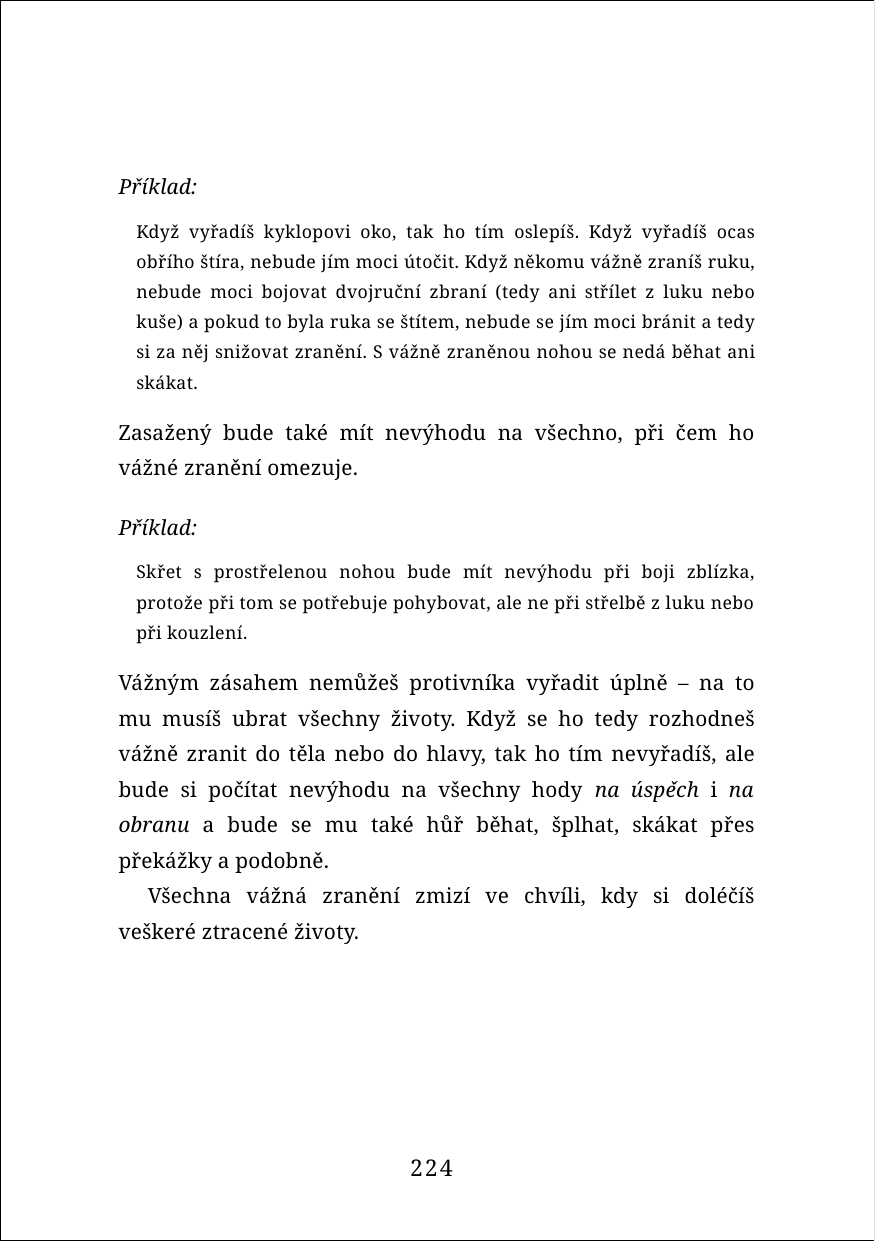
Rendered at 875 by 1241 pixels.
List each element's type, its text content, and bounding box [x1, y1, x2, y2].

text Když vyřadíš kyklopovi oko, tak ho tím oslepíš. Když vyřadíš ocas obřího štíra, nebude jím moci útočit. Když někomu vážně zraníš ruku, nebude moci bojovat dvojruční zbraní (tedy ani střílet z luku nebo kuše) a pokud to byla ruka se štítem, nebude se jím moci bránit a tedy si za něj snižovat zranění. S vážně zraněnou nohou se nedá běhat ani skákat. [136, 219, 756, 394]
text Příklad: [118, 172, 756, 200]
text Skřet s prostřelenou nohou bude mít nevýhodu při boji zblízka, protože při tom se potřebuje pohybovat, ale ne při střelbě z luku nebo při kouzlení. [136, 560, 756, 644]
text Vážným zásahem nemůžeš protivníka vyřadit úplně – na to mu musíš ubrat všechny životy. Když se ho tedy rozhodneš vážně zranit do těla nebo do hlavy, tak ho tím nevyřadíš, ale bude si počítat nevýhodu na všechny hody na úspěch i na obranu a bude se mu také hůř běhat, šplhat, skákat přes překážky a podobně. Všechna vážná zranění zmizí ve chvíli, kdy si doléčíš veškeré ztracené životy. [118, 668, 756, 945]
text Zasažený bude také mít nevýhodu na všechno, při čem ho vážné zranění omezuje. [118, 418, 756, 482]
text Příklad: [118, 513, 756, 541]
